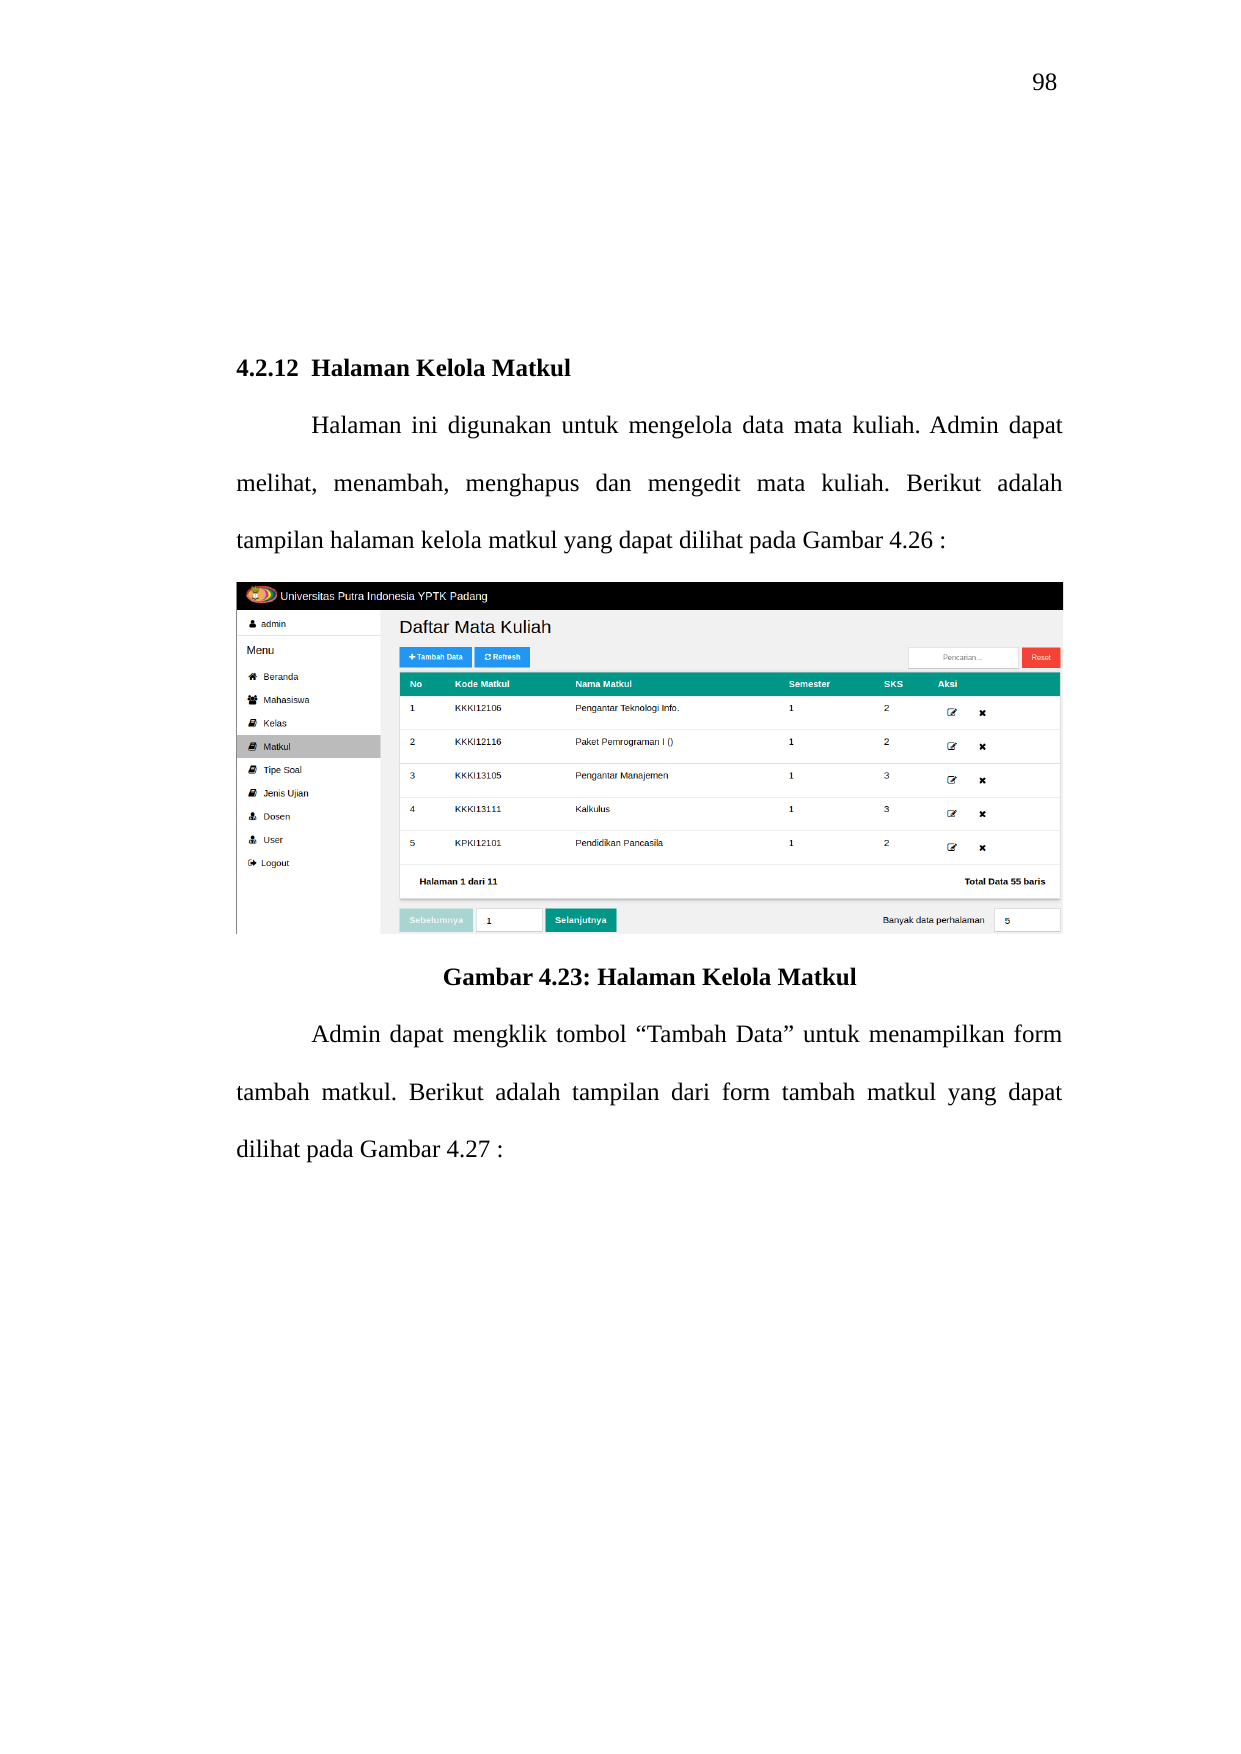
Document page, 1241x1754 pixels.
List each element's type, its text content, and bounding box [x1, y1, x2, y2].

picture [236, 582, 1064, 934]
text Gambar 4.23: Halaman Kelola Matkul [236, 934, 1063, 991]
text Halaman ini digunakan untuk mengelola data mata kuliah. Admin dapat melihat, menambah, menghapus dan mengedit mata kuliah. Berikut adalah tampilan halaman kelola matkul yang dapat dilihat pada Gambar 4.26 : [236, 410, 1063, 554]
text Admin dapat mengklik tombol “Tambah Data” untuk menampilkan form tambah matkul. Berikut adalah tampilan dari form tambah matkul yang dapat dilihat pada Gambar 4.27 : [236, 1019, 1063, 1163]
subtitle 4.2.12 Halaman Kelola Matkul [236, 353, 1063, 382]
